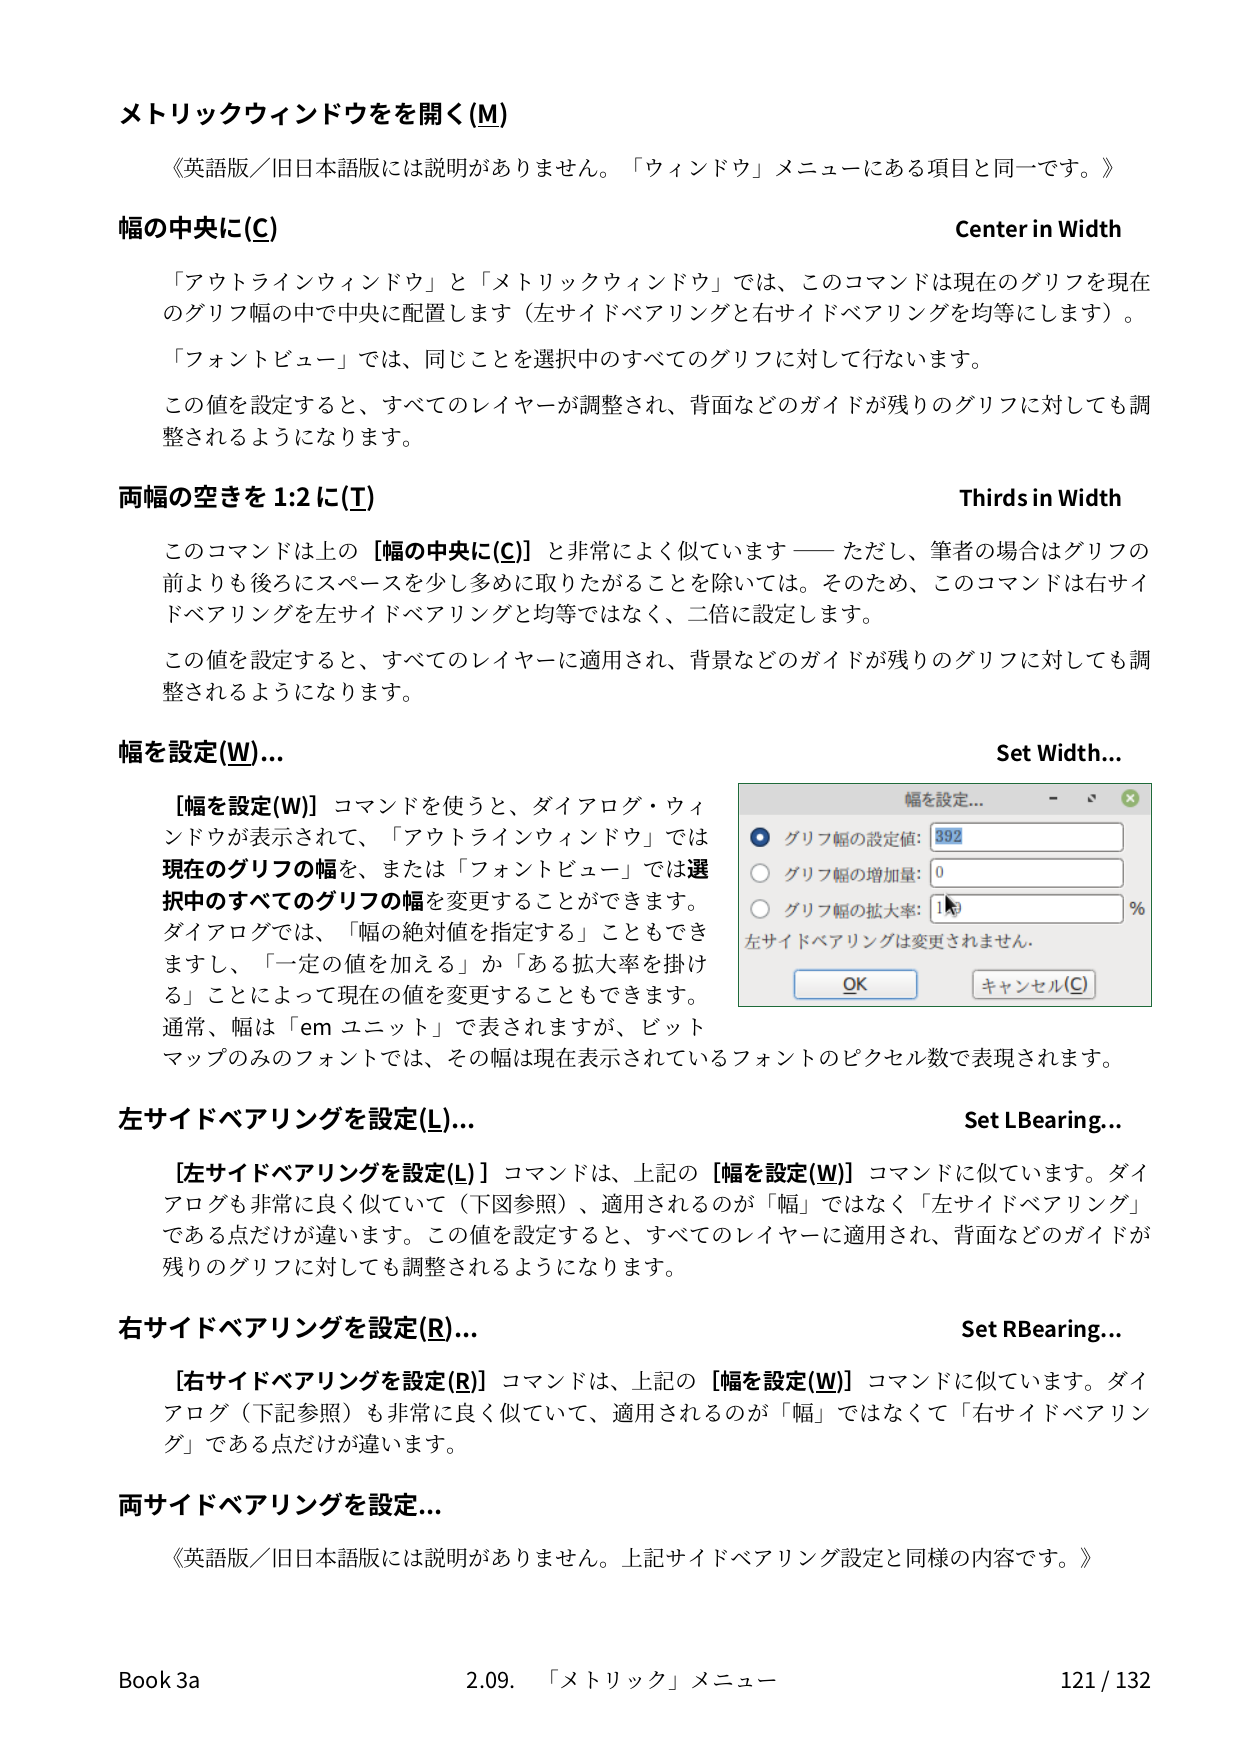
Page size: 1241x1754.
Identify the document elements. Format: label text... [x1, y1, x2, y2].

text 右サイドベアリングを設定(R)... Set RBearing... [106, 1302, 1163, 1350]
text 幅の中央に(C) Center in Width [106, 203, 1163, 251]
text ［右サイドベアリングを設定(R)］コマンドは、上記の［幅を設定(W)］コマンドに似ています。ダイアログ（下記参照）も非常に良く似ていて、適用されるのが「幅」ではなくて「右サイドベアリング」である点だけが違います。 [150, 1358, 1163, 1465]
text この値を設定すると、すべてのレイヤーが調整され、背面などのガイドが残りのグリフに対しても調整されるようになります。 [150, 382, 1163, 457]
text ［幅を設定(W)］コマンドを使うと、ダイアログ・ウィンドウが表示されて、「アウトラインウィンドウ」では現在のグリフの幅を、または「フォントビュー」では選択中のすべてのグリフの幅を変更することができます。ダイアログでは、「幅の絶対値を指定する」こともできますし、「一定の値を加える」か「ある拡大率を掛ける」ことによって現在の値を変更することもできます。通常、幅は「em ユニット」で表されますが、ビットマップのみのフォントでは、その幅は現在表示されているフォントのピクセル数で表現されます。 [150, 1006, 1163, 1079]
text 《英語版／旧日本語版には説明がありません。「ウィンドウ」メニューにある項目と同一です。》 [150, 145, 1163, 188]
text 幅を設定(W)... Set Width... [106, 727, 1163, 775]
text 《英語版／旧日本語版には説明がありません。上記サイドベアリング設定と同様の内容です。》 [150, 1536, 1163, 1573]
text 「アウトラインウィンドウ」と「メトリックウィンドウ」では、このコマンドは現在のグリフを現在のグリフ幅の中で中央に配置します（左サイドベアリングと右サイドベアリングを均等にします）。 [150, 259, 1163, 328]
text このコマンドは上の［幅の中央に(C)］と非常によく似ています ―― ただし、筆者の場合はグリフの前よりも後ろにスペースを少し多めに取りたがることを除いては。そのため、このコマンドは右サイドベアリングを左サイドベアリングと均等ではなく、二倍に設定します。 [150, 528, 1163, 629]
text 「フォントビュー」では、同じことを選択中のすべてのグリフに対して行ないます。 [150, 336, 1163, 374]
text この値を設定すると、すべてのレイヤーに適用され、背景などのガイドが残りのグリフに対しても調整されるようになります。 [150, 637, 1163, 712]
text 両幅の空きを1:2に(T) Thirds in Width [106, 472, 1163, 520]
text メトリックウィンドウをを開く(M) [106, 88, 1163, 137]
text ［左サイドベアリングを設定(L) ］コマンドは、上記の［幅を設定(W)］コマンドに似ています。ダイアログも非常に良く似ていて（下図参照）、適用されるのが「幅」ではなく「左サイドベアリング」である点だけが違います。この値を設定すると、すべてのレイヤーに適用され、背面などのガイドが残りのグリフに対しても調整されるようになります。 [150, 1149, 1163, 1287]
text 両サイドベアリングを設定... [106, 1479, 1163, 1527]
picture [739, 784, 1151, 1006]
text 左サイドベアリングを設定(L)... Set LBearing... [106, 1093, 1163, 1141]
